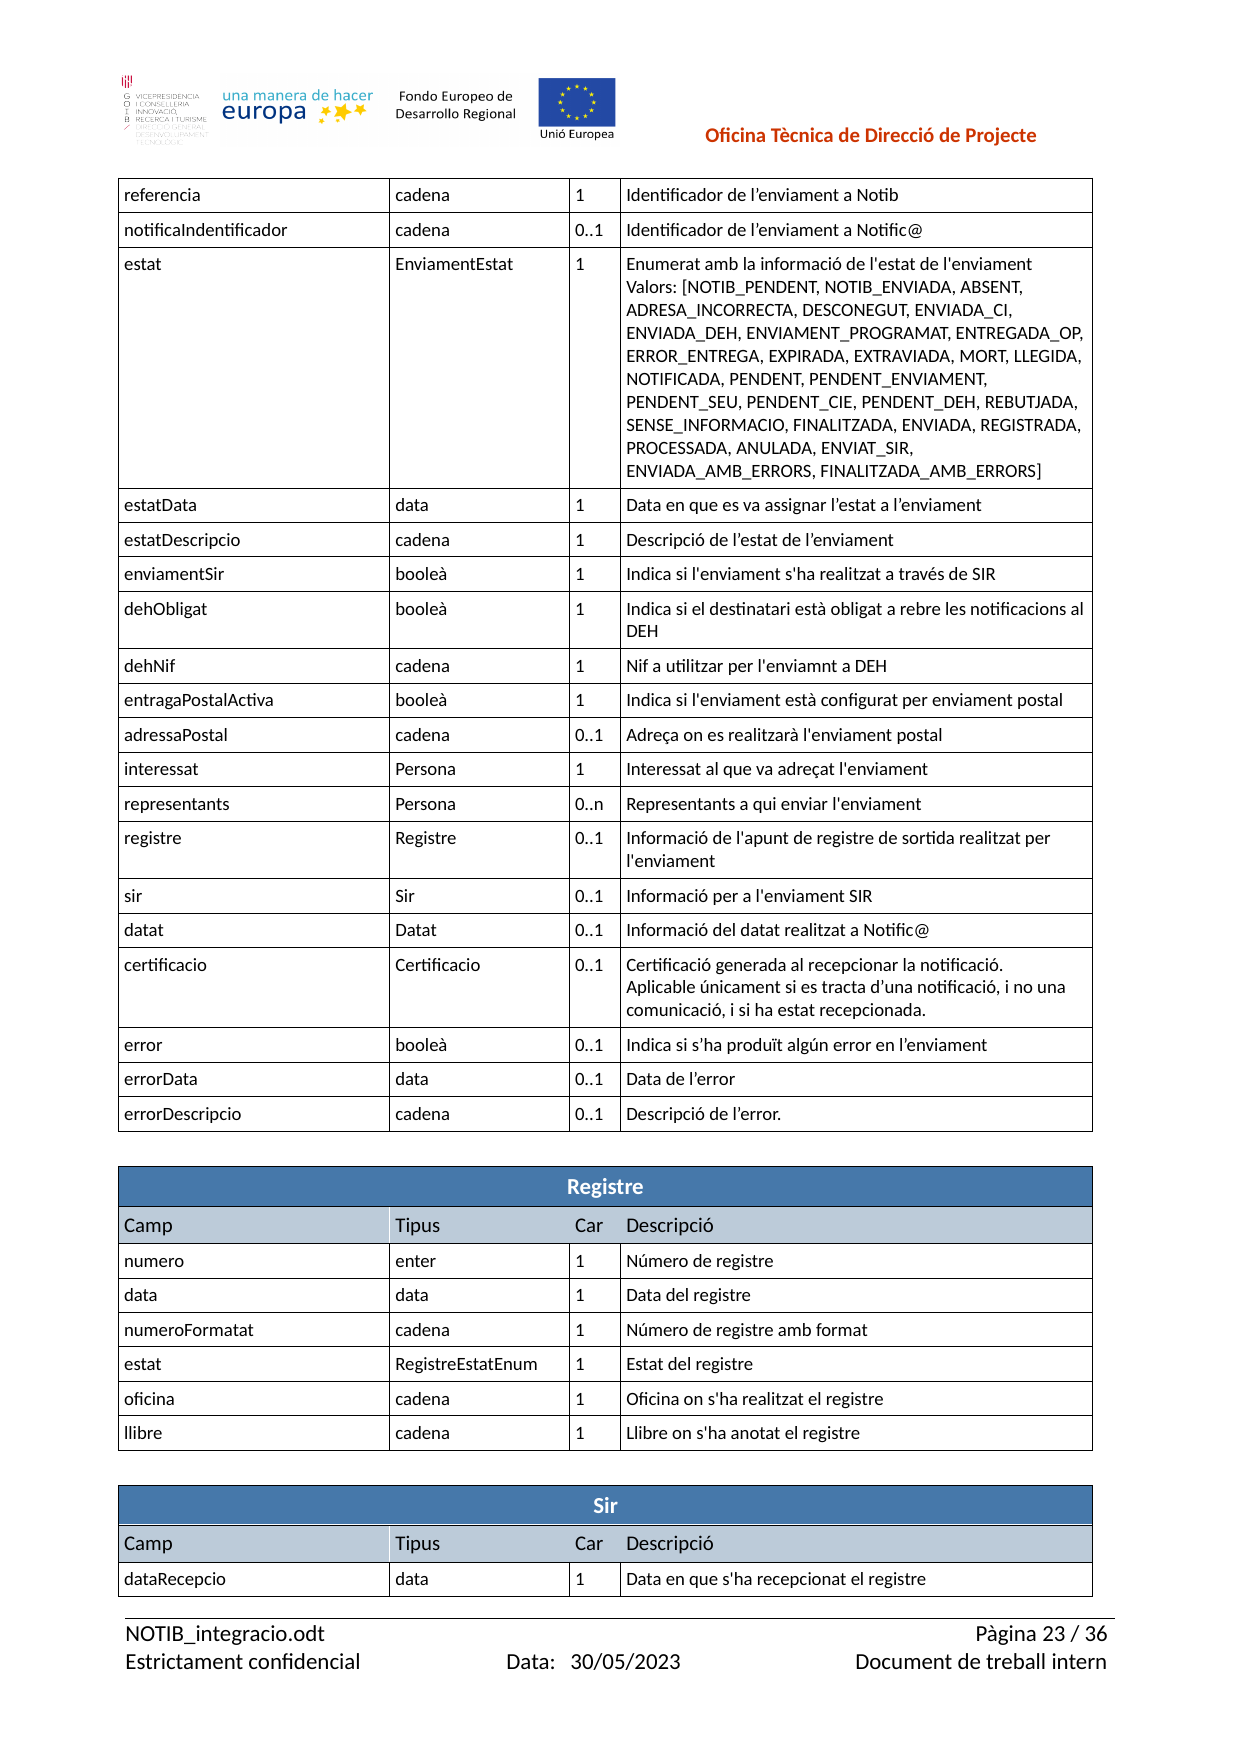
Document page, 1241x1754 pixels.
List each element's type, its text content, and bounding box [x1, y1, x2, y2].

table_cell 0..1 [570, 1028, 620, 1062]
table_cell Interessat al que va adreçat l'enviament [621, 753, 1092, 786]
table_cell 0..1 [570, 1063, 620, 1096]
table_cell 0..1 [570, 213, 620, 247]
table_cell cadena [390, 649, 569, 683]
table_cell Persona [390, 753, 569, 786]
table_cell 0..1 [570, 718, 620, 752]
table_cell 1 [570, 1347, 620, 1381]
table_cell estat [119, 1347, 389, 1381]
table_cell booleà [390, 592, 569, 648]
table_cell representants [119, 787, 389, 821]
table_cell Registre [390, 822, 569, 878]
table_cell 1 [570, 179, 620, 212]
table_cell 1 [570, 1279, 620, 1312]
table_cell Data en que s'ha recepcionat el registre [621, 1563, 1092, 1596]
table_cell booleà [390, 557, 569, 591]
table_cell data [390, 1063, 569, 1096]
table_cell Identificador de l’enviament a Notific@ [621, 213, 1092, 247]
table_cell Informació de l'apunt de registre de sortida realitzat per l'enviament [621, 822, 1092, 878]
table_cell 1 [570, 1563, 620, 1596]
table_cell cadena [390, 1382, 569, 1415]
table_cell Data en que es va assignar l’estat a l’enviament [621, 489, 1092, 522]
table_cell cadena [390, 179, 569, 212]
table_cell Sir [390, 879, 569, 912]
table_cell data [390, 1279, 569, 1312]
table_cell Adreça on es realitzarà l'enviament postal [621, 718, 1092, 752]
table_cell Indica si l'enviament s'ha realitzat a través de SIR [621, 557, 1092, 591]
table_cell 1 [570, 684, 620, 717]
table_cell registre [119, 822, 389, 878]
table_cell Tipus [390, 1207, 569, 1243]
table_cell data [119, 1279, 389, 1312]
table_cell datat [119, 914, 389, 947]
table_cell 1 [570, 1416, 620, 1450]
table_cell certificacio [119, 948, 389, 1027]
table_cell numeroFormatat [119, 1313, 389, 1346]
table_cell 1 [570, 1313, 620, 1346]
table_cell Informació del datat realitzat a Notific@ [621, 914, 1092, 947]
table_cell Indica si el destinatari està obligat a rebre les notificacions al DEH [621, 592, 1092, 648]
table_cell 0..1 [570, 879, 620, 912]
table_cell 1 [570, 248, 620, 487]
picture [219, 73, 621, 147]
table_cell Datat [390, 914, 569, 947]
table_cell Car [569, 1526, 620, 1562]
table_cell 0..1 [570, 948, 620, 1027]
table_cell 1 [570, 523, 620, 556]
table_cell cadena [390, 1416, 569, 1450]
table_cell Persona [390, 787, 569, 821]
table_cell 1 [570, 489, 620, 522]
table_cell interessat [119, 753, 389, 786]
table_cell notificaIndentificador [119, 213, 389, 247]
table_cell 0..n [570, 787, 620, 821]
table_cell Data del registre [621, 1279, 1092, 1312]
table_cell cadena [390, 1097, 569, 1131]
table_cell cadena [390, 523, 569, 556]
table_cell 1 [570, 1244, 620, 1277]
table_cell 0..1 [570, 1097, 620, 1131]
table_header Registre [119, 1167, 1092, 1206]
table_cell enviamentSir [119, 557, 389, 591]
table_cell Certificació generada al recepcionar la notificació. Aplicable únicament si es tracta d’una notificació, i no una comunicació, i si ha estat recepcionada. [621, 948, 1092, 1027]
table_cell Descripció de l’error. [621, 1097, 1092, 1131]
table_cell Estat del registre [621, 1347, 1092, 1381]
table_cell errorDescripcio [119, 1097, 389, 1131]
table_cell 1 [570, 649, 620, 683]
table_cell cadena [390, 1313, 569, 1346]
table_cell 1 [570, 1382, 620, 1415]
table_cell data [390, 489, 569, 522]
table_cell 1 [570, 753, 620, 786]
table_cell Identificador de l’enviament a Notib [621, 179, 1092, 212]
table_cell Data de l’error [621, 1063, 1092, 1096]
table_cell Descripció [620, 1526, 1092, 1562]
table_cell dehObligat [119, 592, 389, 648]
table_cell Indica si l'enviament està configurat per enviament postal [621, 684, 1092, 717]
table_cell dehNif [119, 649, 389, 683]
table_cell 0..1 [570, 914, 620, 947]
table_cell data [390, 1563, 569, 1596]
table_cell llibre [119, 1416, 389, 1450]
table_cell oficina [119, 1382, 389, 1415]
table_cell Oficina on s'ha realitzat el registre [621, 1382, 1092, 1415]
table_cell 0..1 [570, 822, 620, 878]
table_cell RegistreEstatEnum [390, 1347, 569, 1381]
table_cell Car [569, 1207, 620, 1243]
table_cell booleà [390, 684, 569, 717]
table_cell sir [119, 879, 389, 912]
table_cell entragaPostalActiva [119, 684, 389, 717]
table_cell cadena [390, 213, 569, 247]
table_cell 1 [570, 557, 620, 591]
table_cell estatData [119, 489, 389, 522]
table_cell Nif a utilitzar per l'enviamnt a DEH [621, 649, 1092, 683]
table_cell cadena [390, 718, 569, 752]
table_cell Número de registre amb format [621, 1313, 1092, 1346]
table_cell booleà [390, 1028, 569, 1062]
table_cell Certificacio [390, 948, 569, 1027]
table_cell 1 [570, 592, 620, 648]
table_cell Número de registre [621, 1244, 1092, 1277]
table_cell dataRecepcio [119, 1563, 389, 1596]
table_cell numero [119, 1244, 389, 1277]
table_cell Informació per a l'enviament SIR [621, 879, 1092, 912]
table_cell Enumerat amb la informació de l'estat de l'enviament Valors: [NOTIB_PENDENT, NOTIB_ENVIADA, ABSENT, ADRESA_INCORRECTA, DESCONEGUT, ENVIADA_CI, ENVIADA_DEH, ENVIAMENT_PROGRAMAT, ENTREGADA_OP, ERROR_ENTREGA, EXPIRADA, EXTRAVIADA, MORT, LLEGIDA, NOTIFICADA, PENDENT, PENDENT_ENVIAMENT, PENDENT_SEU, PENDENT_CIE, PENDENT_DEH, REBUTJADA, SENSE_INFORMACIO, FINALITZADA, ENVIADA, REGISTRADA, PROCESSADA, ANULADA, ENVIAT_SIR, ENVIADA_AMB_ERRORS, FINALITZADA_AMB_ERRORS] [621, 248, 1092, 487]
table_cell Descripció de l’estat de l’enviament [621, 523, 1092, 556]
table_cell Llibre on s'ha anotat el registre [621, 1416, 1092, 1450]
table_cell error [119, 1028, 389, 1062]
table_cell errorData [119, 1063, 389, 1096]
table_cell Camp [119, 1526, 389, 1562]
table_cell Representants a qui enviar l'enviament [621, 787, 1092, 821]
table_cell Camp [119, 1207, 389, 1243]
table_cell referencia [119, 179, 389, 212]
table_cell Descripció [620, 1207, 1092, 1243]
table_cell Indica si s’ha produït algún error en l’enviament [621, 1028, 1092, 1062]
table_cell adressaPostal [119, 718, 389, 752]
picture [118, 73, 213, 147]
table_header Sir [119, 1486, 1092, 1524]
table_cell Tipus [390, 1526, 569, 1562]
table_cell enter [390, 1244, 569, 1277]
table_cell EnviamentEstat [390, 248, 569, 487]
table_cell estatDescripcio [119, 523, 389, 556]
table_cell estat [119, 248, 389, 487]
